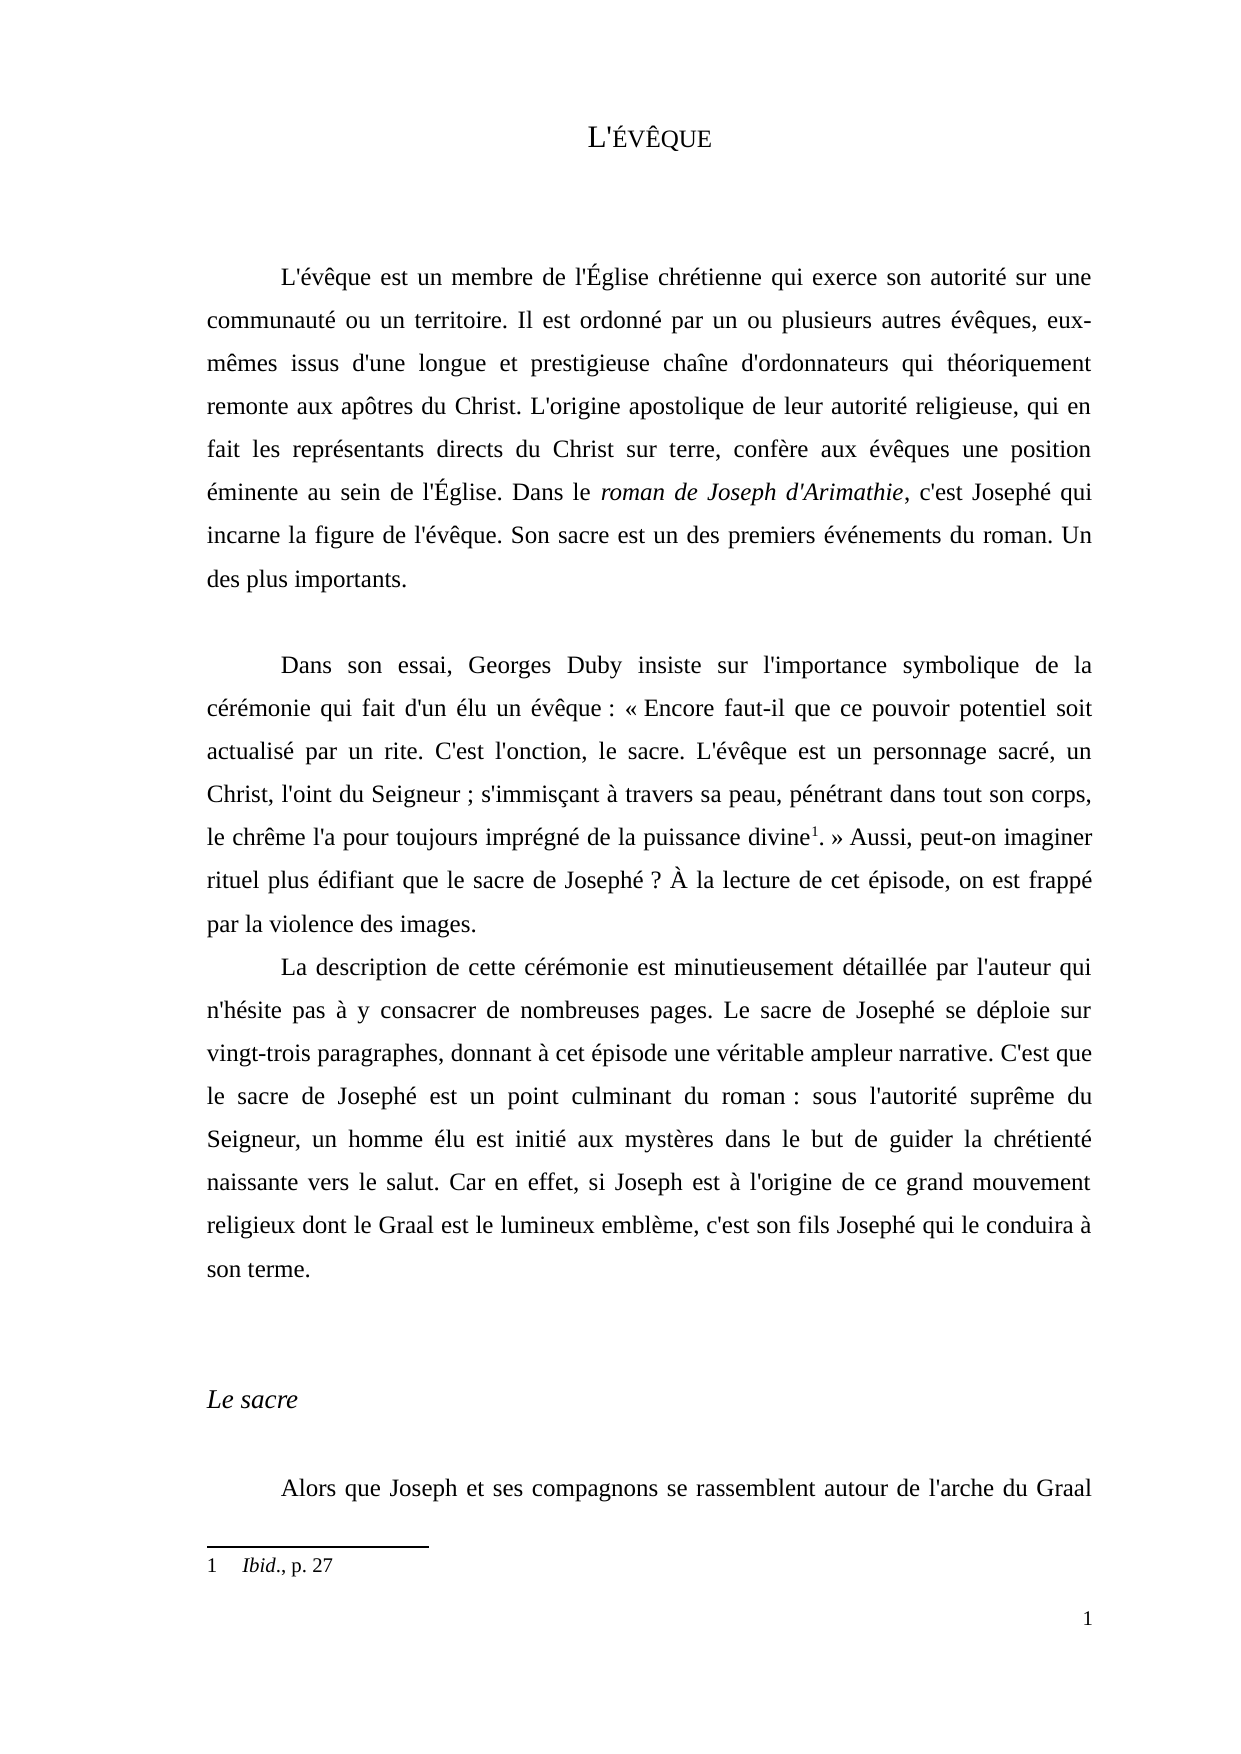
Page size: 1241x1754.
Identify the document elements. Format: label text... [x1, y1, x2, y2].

text Dans son essai, Georges Duby insiste sur l'importance symbolique de la cérémonie qui fait d'un élu un évêque : « Encore faut-il que ce pouvoir potentiel soit actualisé par un rite. C'est l'onction, le sacre. L'évêque est un personnage sacré, un Christ, l'oint du Seigneur ; s'immisçant à travers sa peau, pénétrant dans tout son corps, le chrême l'a pour toujours imprégné de la puissance divine. » Aussi, peut-on imaginer rituel plus édifiant que le sacre de Josephé ? À la lecture de cet épisode, on est frappé par la violence des images. [207, 650, 1093, 937]
text L'évêque [207, 118, 1093, 154]
text Le sacre [207, 1383, 1093, 1414]
text La description de cette cérémonie est minutieusement détaillée par l'auteur qui n'hésite pas à y consacrer de nombreuses pages. Le sacre de Josephé se déploie sur vingt-trois paragraphes, donnant à cet épisode une véritable ampleur narrative. C'est que le sacre de Josephé est un point culminant du roman : sous l'autorité suprême du Seigneur, un homme élu est initié aux mystères dans le but de guider la chrétienté naissante vers le salut. Car en effet, si Joseph est à l'origine de ce grand mouvement religieux dont le Graal est le lumineux emblème, c'est son fils Josephé qui le conduira à son terme. [207, 952, 1093, 1282]
text Alors que Joseph et ses compagnons se rassemblent autour de l'arche du Graal [207, 1473, 1093, 1502]
text L'évêque est un membre de l'Église chrétienne qui exerce son autorité sur une communauté ou un territoire. Il est ordonné par un ou plusieurs autres évêques, eux-mêmes issus d'une longue et prestigieuse chaîne d'ordonnateurs qui théoriquement remonte aux apôtres du Christ. L'origine apostolique de leur autorité religieuse, qui en fait les représentants directs du Christ sur terre, confère aux évêques une position éminente au sein de l'Église. Dans le roman de Joseph d'Arimathie, c'est Josephé qui incarne la figure de l'évêque. Son sacre est un des premiers événements du roman. Un des plus importants. [207, 262, 1093, 592]
text Ibid., p. 27 [207, 1553, 1093, 1577]
